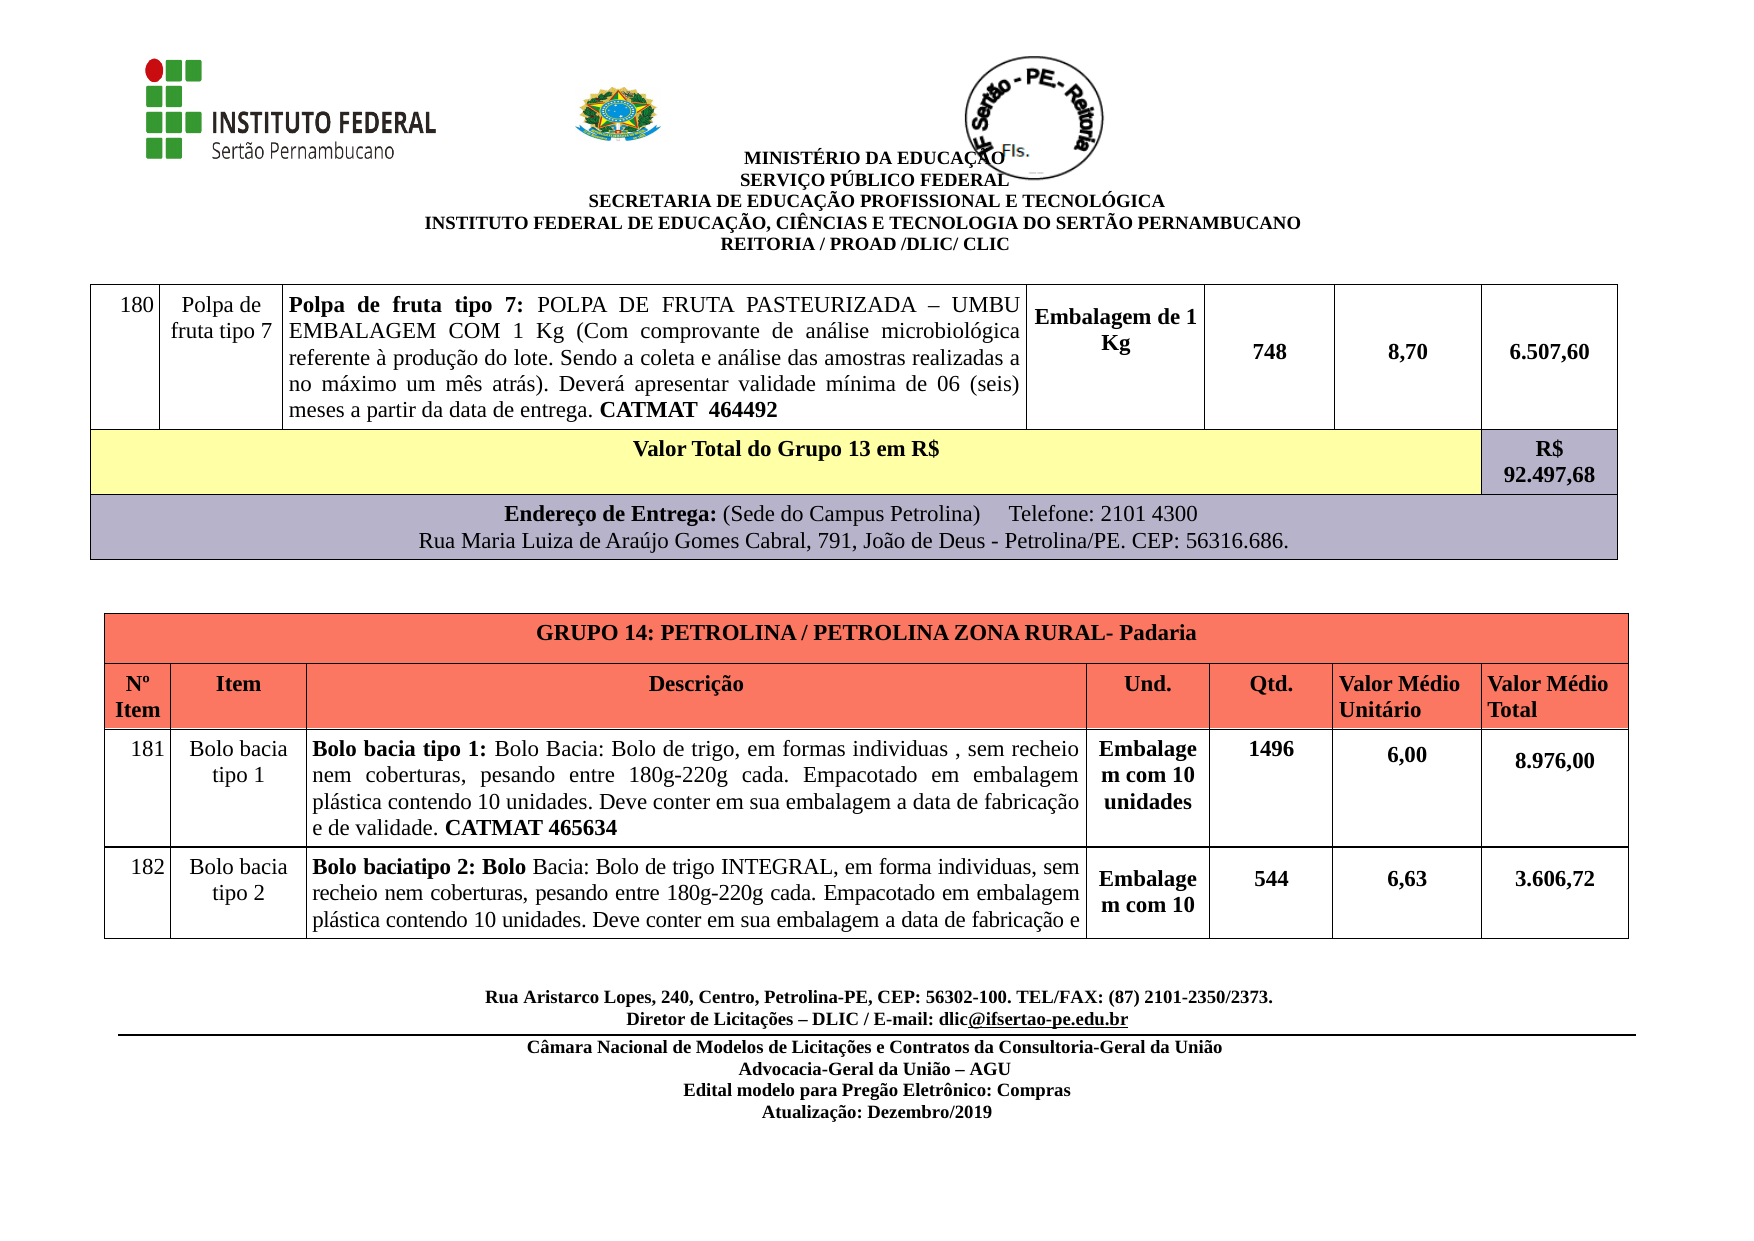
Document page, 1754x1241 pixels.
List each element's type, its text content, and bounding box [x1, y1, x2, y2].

table_cell Bolo bacia tipo 1: Bolo Bacia: Bolo de trigo, em formas individuas , sem recheio nem coberturas, pesando entre 180g-220g cada. Empacotado em embalagem plástica contendo 10 unidades. Deve conter em sua embalagem a data de fabricação e de validade. CATMAT 465634 [307, 730, 1086, 846]
table_cell Bolo bacia tipo 1 [171, 730, 306, 846]
table_cell 6,63 [1333, 848, 1481, 938]
picture [145, 58, 435, 159]
table_cell Embalagem com 10 [1087, 848, 1209, 938]
table_cell 1496 [1210, 730, 1332, 846]
table_cell Qtd. [1210, 664, 1332, 728]
table_cell Bolo bacia tipo 2 [171, 848, 306, 938]
table_cell Valor Total do Grupo 13 em R$ [91, 430, 1481, 494]
table_cell 748 [1205, 285, 1334, 428]
table_cell Descrição [307, 664, 1086, 728]
table_header GRUPO 14: PETROLINA / PETROLINA ZONA RURAL- Padaria [105, 614, 1628, 663]
table_cell Bolo baciatipo 2: Bolo Bacia: Bolo de trigo INTEGRAL, em forma individuas, sem recheio nem coberturas, pesando entre 180g-220g cada. Empacotado em embalagem plástica contendo 10 unidades. Deve conter em sua embalagem a data de fabricação e [307, 848, 1086, 938]
table_cell 8,70 [1335, 285, 1481, 428]
picture [957, 45, 1111, 186]
table_cell Valor Médio Total [1482, 664, 1628, 728]
table_cell Nº Item [105, 664, 170, 728]
table_cell Polpa de fruta tipo 7: POLPA DE FRUTA PASTEURIZADA – UMBU EMBALAGEM COM 1 Kg (Com comprovante de análise microbiológica referente à produção do lote. Sendo a coleta e análise das amostras realizadas a no máximo um mês atrás). Deverá apresentar validade mínima de 06 (seis) meses a partir da data de entrega. CATMAT 464492 [283, 285, 1026, 428]
table_cell Embalagem de 1 Kg [1027, 285, 1204, 428]
table_cell 182 [105, 848, 170, 938]
table_cell 8.976,00 [1482, 730, 1628, 846]
table_cell Polpa de fruta tipo 7 [160, 285, 282, 428]
table_cell Und. [1087, 664, 1209, 728]
table_cell 544 [1210, 848, 1332, 938]
table_cell R$ 92.497,68 [1482, 430, 1617, 494]
table_cell Valor Médio Unitário [1333, 664, 1481, 728]
table_cell Item [171, 664, 306, 728]
table_cell 181 [105, 730, 170, 846]
table_cell 180 [91, 285, 159, 428]
table_cell 6.507,60 [1482, 285, 1617, 428]
picture [575, 87, 661, 141]
table_cell 3.606,72 [1482, 848, 1628, 938]
table_cell Endereço de Entrega: (Sede do Campus Petrolina) Telefone: 2101 4300 Rua Maria Luiza de Araújo Gomes Cabral, 791, João de Deus - Petrolina/PE. CEP: 56316.686. [91, 495, 1617, 559]
table_cell 6,00 [1333, 730, 1481, 846]
table_cell Embalagem com 10 unidades [1087, 730, 1209, 846]
